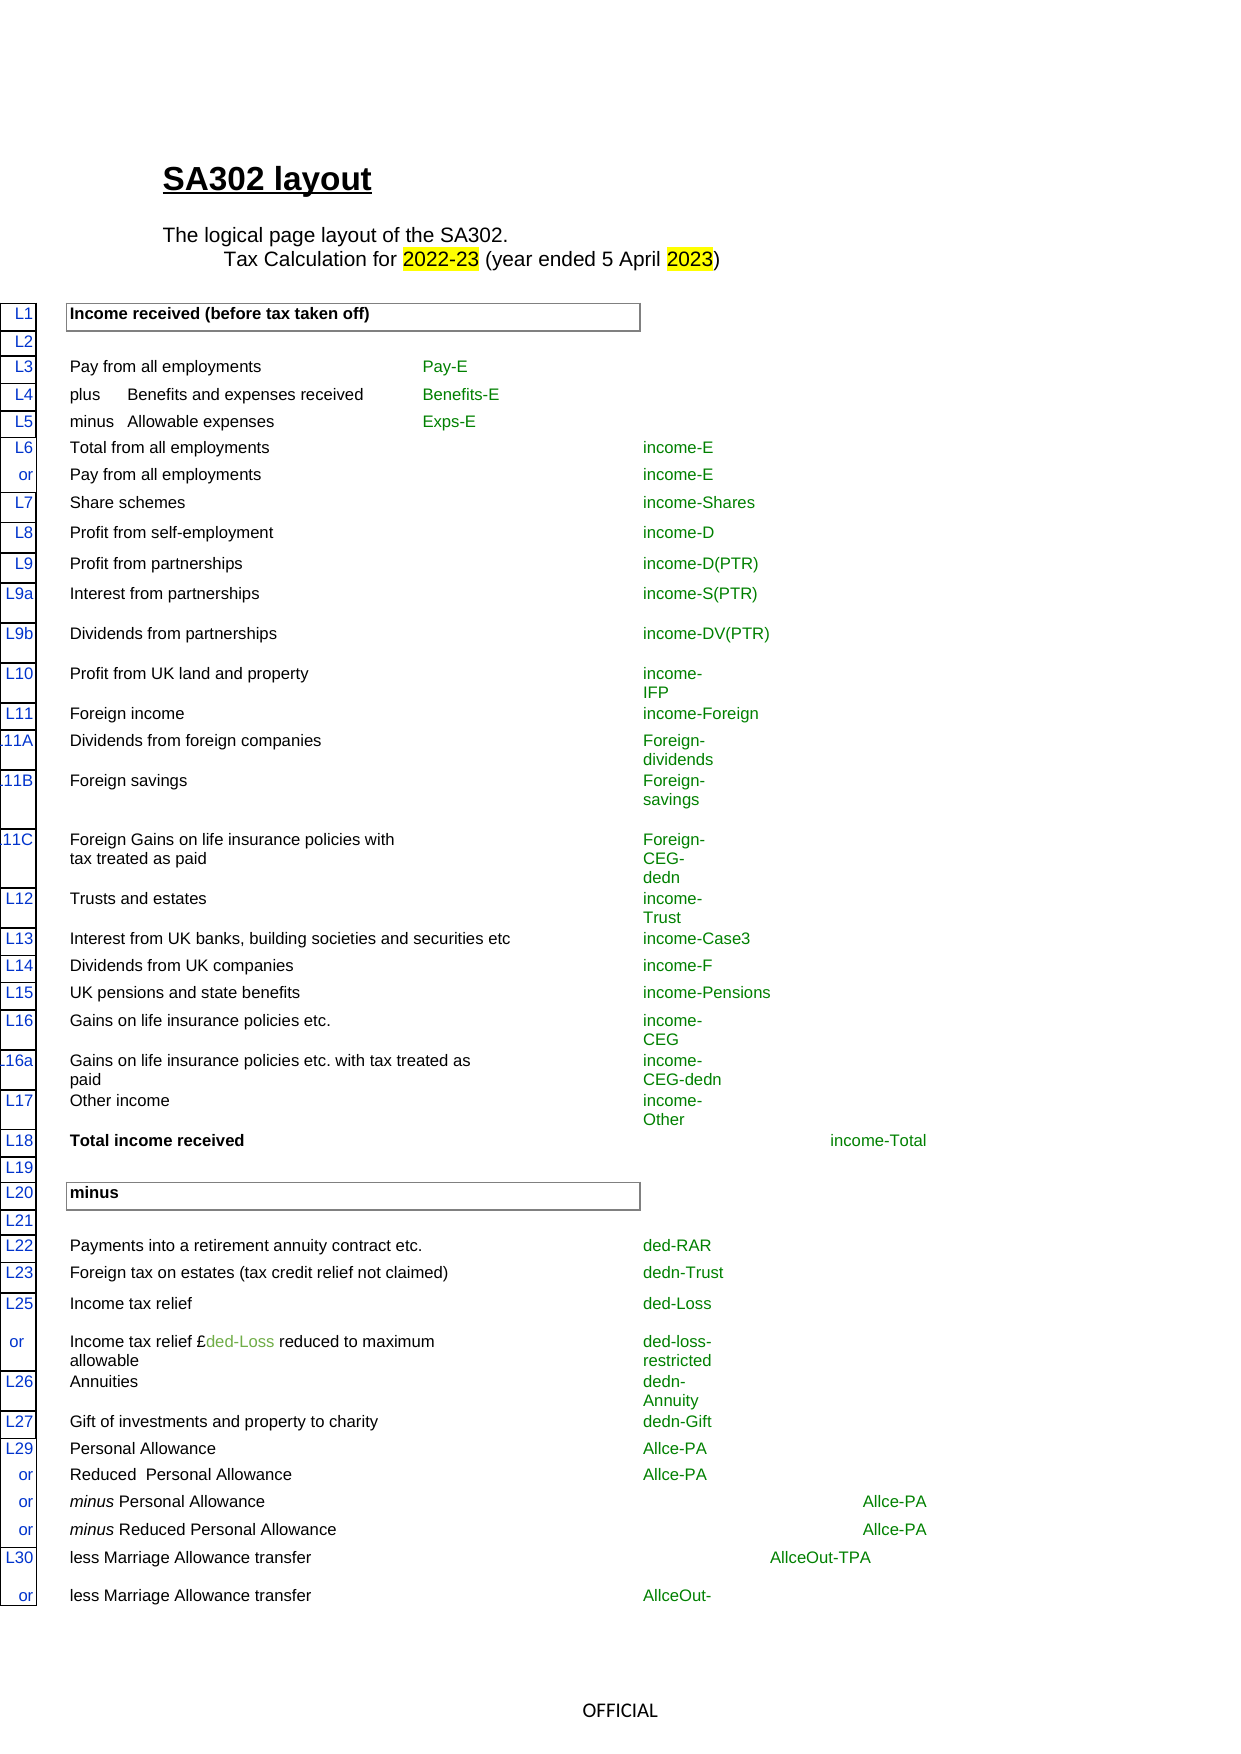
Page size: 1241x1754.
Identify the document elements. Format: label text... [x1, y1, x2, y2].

table_header [909, 303, 1133, 330]
table_cell [1019, 383, 1231, 410]
table_cell [37, 955, 66, 982]
table_cell [419, 492, 640, 522]
table_cell [930, 437, 1024, 464]
table_cell [1231, 1438, 1240, 1465]
table_cell [360, 1465, 640, 1492]
table_cell ded-RAR [640, 1234, 728, 1262]
table_cell [724, 383, 925, 410]
table_cell ded-Loss ded-loss-restricted [640, 1292, 728, 1370]
table_cell [1024, 1492, 1231, 1519]
table_cell Profit from UK land and property [66, 662, 419, 702]
table_cell or [1, 1465, 36, 1492]
table_cell L25 or [1, 1294, 35, 1370]
table_cell L9 [1, 554, 35, 582]
table_cell [728, 662, 929, 702]
table_header [1198, 303, 1222, 330]
table_cell [930, 955, 1024, 982]
table_cell income-F [640, 955, 728, 982]
table_cell minus [66, 410, 124, 437]
table_cell [728, 437, 929, 464]
table_header [163, 247, 212, 274]
table_cell L29 [1, 1439, 36, 1465]
table_cell Allowable expenses [124, 410, 419, 437]
table_cell [1024, 522, 1231, 552]
table_cell [360, 1547, 640, 1605]
table_cell [223, 332, 419, 355]
table_cell Benefits-E [419, 383, 724, 410]
table_cell L23 [1, 1263, 35, 1292]
table_cell [37, 1234, 66, 1262]
table_cell [37, 582, 66, 622]
table_cell Total from all employments [66, 437, 419, 464]
table_cell [1024, 1519, 1231, 1547]
table_cell [37, 1089, 66, 1129]
table_cell [1024, 729, 1231, 769]
table_cell [1231, 702, 1240, 729]
table_cell [419, 702, 640, 729]
table_cell [37, 1547, 66, 1605]
table_cell [1231, 1209, 1240, 1234]
table_cell [640, 355, 728, 383]
table_header [813, 303, 909, 330]
table_cell [419, 729, 640, 769]
table_cell L12 [1, 889, 35, 927]
table_header [641, 303, 664, 330]
table_cell [1024, 1292, 1231, 1370]
table_cell Total income received [66, 1129, 485, 1156]
table_cell [37, 927, 66, 954]
table_cell [1231, 1567, 1240, 1586]
table_cell AllceOut-TPA [728, 1547, 874, 1605]
table_cell [1024, 1009, 1231, 1049]
table_cell [640, 410, 728, 437]
table_cell less Marriage Allowance transfer [66, 1586, 360, 1605]
table_cell [930, 1292, 1024, 1370]
table_cell [419, 465, 640, 492]
table_cell [728, 1209, 929, 1234]
table_cell income-Pensions [640, 982, 929, 1009]
table_cell [37, 437, 66, 464]
table_cell Allce-PA [728, 1492, 929, 1519]
table_cell [1231, 1492, 1240, 1519]
table_cell income-Total [640, 1129, 929, 1156]
table_cell [37, 828, 66, 887]
table_cell [419, 622, 640, 662]
table_cell Foreign Gains on life insurance policies with tax treated as paid [66, 828, 419, 887]
table_cell [124, 1211, 442, 1234]
table_cell [1024, 702, 1231, 729]
table_cell [419, 769, 640, 828]
table_cell [930, 1465, 1024, 1492]
table_cell [419, 887, 640, 927]
table_cell [728, 1465, 929, 1492]
table_cell [930, 622, 1024, 662]
table_cell Pay-E [419, 355, 640, 383]
table_cell [1231, 383, 1240, 410]
table_header [831, 247, 934, 274]
table_cell [728, 330, 929, 355]
table_cell [1231, 955, 1240, 982]
table_cell L22 [1, 1236, 35, 1262]
table_cell [1024, 582, 1231, 622]
table_cell [1231, 769, 1240, 828]
table_cell [485, 1183, 639, 1209]
table_cell [1231, 1370, 1240, 1410]
table_cell L11A [1, 731, 35, 769]
table_cell L19 [1, 1158, 35, 1182]
table_cell L4 [1, 384, 35, 410]
table_cell [419, 552, 640, 582]
table_cell or [1, 1586, 36, 1605]
table_cell [728, 1089, 929, 1129]
table_cell income-Other [640, 1089, 728, 1129]
table_cell [1231, 410, 1240, 437]
table_cell [485, 1049, 640, 1089]
table_cell minus [67, 1183, 442, 1209]
table_cell [930, 1209, 1024, 1234]
table_cell [1231, 1519, 1240, 1547]
table_cell L9b [1, 624, 35, 662]
table_cell Gains on life insurance policies etc. with tax treated as paid [66, 1049, 485, 1089]
table_cell [930, 769, 1024, 828]
table_cell [1024, 1465, 1231, 1492]
table_cell [1024, 1547, 1231, 1605]
table_cell plus [66, 383, 124, 410]
table_cell L21 [1, 1211, 35, 1234]
table_cell [1024, 887, 1231, 927]
table_cell income-D(PTR) [640, 552, 929, 582]
table_cell [728, 1262, 929, 1292]
table_cell [1024, 1089, 1231, 1129]
table_cell [419, 582, 640, 622]
table_cell [66, 1567, 360, 1586]
table_cell Income tax relief Income tax relief £ded-Loss reduced to maximum allowable [66, 1292, 469, 1370]
table_header [1047, 247, 1197, 274]
table_cell [1024, 982, 1231, 1009]
table_cell [1024, 410, 1231, 437]
table_cell or [1, 465, 36, 492]
table_cell L20 [1, 1183, 35, 1209]
table_cell Pay from all employments [66, 355, 419, 383]
table_cell [930, 1262, 1024, 1292]
table_cell [485, 982, 640, 1009]
table_cell income-Case3 [640, 927, 929, 954]
table_cell or [1, 1519, 36, 1547]
table_cell AllceOut- [640, 1586, 728, 1605]
table_cell [720, 828, 929, 887]
table_header [1162, 303, 1198, 330]
table_cell [930, 1009, 1024, 1049]
table_cell L6 [1, 438, 36, 464]
table_cell [66, 1211, 124, 1234]
table_cell Pay from all employments [66, 465, 419, 492]
table_header [1231, 303, 1240, 330]
table_cell [1024, 1129, 1231, 1156]
table_cell [640, 1156, 728, 1182]
table_cell [442, 1183, 485, 1209]
table_cell [37, 1492, 66, 1519]
table_cell [930, 355, 1024, 383]
table_cell [37, 622, 66, 662]
table_cell [1231, 927, 1240, 954]
table_cell L26 [1, 1372, 35, 1410]
table_cell L15 [1, 983, 35, 1009]
table_cell Payments into a retirement annuity contract etc. [66, 1234, 442, 1262]
table_cell [419, 828, 640, 887]
table_cell [485, 1211, 640, 1234]
table_cell [485, 1129, 640, 1156]
table_cell [37, 1262, 66, 1292]
table_cell [728, 355, 929, 383]
table_cell [37, 1182, 66, 1209]
table_cell Foreign savings [66, 769, 419, 828]
table_cell Dividends from partnerships [66, 622, 419, 662]
table_cell [1024, 1234, 1231, 1262]
table_cell Allce-PA [728, 1519, 929, 1547]
table_cell [37, 702, 66, 729]
table_cell [1231, 1262, 1240, 1292]
table_cell Profit from self-employment [66, 522, 419, 552]
table_cell Foreign income [66, 702, 419, 729]
table_cell [720, 729, 929, 769]
table_cell [37, 1370, 66, 1410]
table_cell [442, 1156, 485, 1182]
table_cell [1024, 552, 1231, 582]
table_header L1 [1, 304, 35, 330]
table_cell [66, 332, 124, 355]
table_cell [930, 1370, 1024, 1410]
table_cell Foreign-savings [640, 769, 719, 828]
subtitle SA302 layout [162, 159, 1135, 197]
table_cell [930, 582, 1024, 622]
table_cell [470, 1292, 640, 1370]
table_cell [37, 662, 66, 702]
table_cell Foreign-CEG-dedn [640, 828, 719, 887]
table_cell L17 [1, 1091, 35, 1129]
table_cell [930, 465, 1024, 492]
table_cell [640, 1519, 728, 1547]
table_cell [485, 1089, 640, 1129]
table_cell Dividends from foreign companies [66, 729, 419, 769]
table_cell [470, 1370, 640, 1410]
table_cell [37, 383, 66, 410]
table_cell or [1, 1492, 36, 1519]
table_cell income-Trust [640, 887, 728, 927]
table_cell [1024, 1156, 1231, 1182]
table_cell [37, 1292, 66, 1370]
table_cell minus Reduced Personal Allowance [66, 1519, 360, 1547]
table_cell [1231, 828, 1240, 887]
table_cell [1024, 1262, 1231, 1292]
table_cell [1231, 729, 1240, 769]
table_cell [1231, 662, 1240, 702]
table_cell [1231, 330, 1240, 355]
table_cell [728, 1410, 929, 1437]
table_cell [728, 465, 929, 492]
table_cell [1231, 1049, 1240, 1089]
table_cell [1024, 1410, 1231, 1437]
table_cell [1231, 887, 1240, 927]
table_cell income-E [640, 465, 728, 492]
table_cell income-Foreign [640, 702, 929, 729]
table_cell [930, 552, 1024, 582]
table_cell [1231, 1156, 1240, 1182]
table_cell Profit from partnerships [66, 552, 419, 582]
table_cell [223, 1370, 469, 1410]
table_cell [728, 1370, 929, 1410]
table_cell [640, 1547, 728, 1567]
table_cell [930, 1410, 1024, 1437]
table_cell L10 [1, 664, 35, 702]
table_cell L13 [1, 929, 35, 954]
table_cell [930, 828, 1024, 887]
table_cell [930, 702, 1024, 729]
table_cell [37, 522, 66, 552]
table_cell [930, 492, 1024, 522]
table_cell [37, 887, 66, 927]
table_cell [37, 1209, 66, 1234]
table_cell [1024, 1370, 1231, 1410]
table_cell [485, 1234, 640, 1262]
table_cell L27 [1, 1412, 35, 1437]
table_cell [37, 552, 66, 582]
table_cell [1024, 1438, 1231, 1465]
table_header [212, 247, 220, 274]
table_cell [925, 383, 1019, 410]
table_cell [485, 1009, 640, 1049]
table_cell L30 [1, 1548, 36, 1567]
table_cell [930, 1182, 1024, 1209]
table_cell [66, 1156, 124, 1182]
table_cell [930, 1089, 1024, 1129]
table_cell dedn-Trust [640, 1262, 728, 1292]
table_cell [874, 1547, 1024, 1605]
table_cell L11 [1, 704, 35, 729]
table_header [935, 247, 1047, 274]
table_cell [728, 1156, 929, 1182]
table_cell [1231, 1009, 1240, 1049]
table_cell [37, 1438, 66, 1465]
table_cell [37, 465, 66, 492]
table_cell [728, 1438, 929, 1465]
table_cell [640, 1567, 728, 1586]
table_cell [720, 769, 929, 828]
table_cell [1024, 437, 1231, 464]
table_cell income-Shares [640, 492, 929, 522]
table_cell [37, 1465, 66, 1492]
table_cell [930, 1129, 1024, 1156]
table_cell UK pensions and state benefits [66, 982, 485, 1009]
table_cell [1024, 465, 1231, 492]
table_cell L9a [1, 584, 35, 622]
table_cell [728, 1182, 929, 1209]
table_cell [930, 410, 1024, 437]
table_cell [1231, 1089, 1240, 1129]
table_cell [1024, 1049, 1231, 1089]
table_cell [1231, 437, 1240, 464]
table_header [1197, 247, 1240, 274]
table_cell [1024, 955, 1231, 982]
table_cell [419, 332, 640, 355]
table_cell [728, 1049, 929, 1089]
table_cell Dividends from UK companies [66, 955, 640, 982]
table_cell Foreign tax on estates (tax credit relief not claimed) [66, 1262, 640, 1292]
table_cell [930, 662, 1024, 702]
table_cell dedn-Gift [640, 1410, 728, 1437]
table_cell [360, 1438, 640, 1465]
table_cell Exps-E [419, 410, 640, 437]
table_cell [930, 729, 1024, 769]
table_cell income-IFP [640, 662, 728, 702]
table_cell L2 [1, 332, 35, 355]
table_cell [641, 1182, 728, 1209]
table_cell Trusts and estates [66, 887, 419, 927]
table_cell less Marriage Allowance transfer [66, 1547, 360, 1567]
table_cell Reduced Personal Allowance [66, 1465, 360, 1492]
table_cell [728, 1009, 929, 1049]
table_cell [930, 927, 1024, 954]
table_cell [930, 522, 1024, 552]
table_cell Interest from UK banks, building societies and securities etc [66, 927, 640, 954]
table_cell [37, 982, 66, 1009]
table_cell [1231, 582, 1240, 622]
table_cell [37, 410, 66, 437]
table_cell L8 [1, 523, 35, 552]
table_cell [1024, 622, 1231, 662]
table_cell [640, 1209, 728, 1234]
table_cell [930, 887, 1024, 927]
table_cell [728, 955, 929, 982]
table_cell [1231, 1182, 1240, 1209]
table_cell dedn-Annuity [640, 1370, 728, 1410]
table_cell Allce-PA [640, 1465, 728, 1492]
table_cell Gift of investments and property to charity [66, 1410, 640, 1437]
table_cell [1231, 465, 1240, 492]
table_cell [37, 492, 66, 522]
table_cell [930, 1519, 1024, 1547]
table_cell [930, 1438, 1024, 1465]
table_cell [930, 982, 1024, 1009]
table_cell [37, 1009, 66, 1049]
table_cell Share schemes [66, 492, 419, 522]
table_cell [728, 410, 929, 437]
table_cell Personal Allowance [66, 1438, 360, 1465]
table_cell [360, 1492, 640, 1519]
table_cell [1231, 982, 1240, 1009]
table_cell income-D [640, 522, 728, 552]
table_cell Benefits and expenses received [124, 383, 419, 410]
table_cell Foreign-dividends [640, 729, 719, 769]
table_cell [1231, 1465, 1240, 1492]
table_cell L16a [1, 1051, 35, 1089]
table_cell [37, 769, 66, 828]
table_cell Annuities [66, 1370, 222, 1410]
table_cell L7 [1, 493, 35, 522]
table_cell [930, 1156, 1024, 1182]
table_cell [640, 1492, 728, 1519]
table_cell [1, 1567, 36, 1586]
table_cell income-S(PTR) [640, 582, 929, 622]
table_cell Interest from partnerships [66, 582, 419, 622]
table_cell [124, 332, 222, 355]
table_cell [1024, 769, 1231, 828]
table_cell L16 [1, 1011, 35, 1049]
table_cell income-CEG [640, 1009, 728, 1049]
table_cell [37, 1049, 66, 1089]
table_cell Gains on life insurance policies etc. [66, 1009, 485, 1049]
table_cell income-E [640, 437, 728, 464]
table_header [664, 303, 813, 330]
table_cell minus Personal Allowance [66, 1492, 360, 1519]
table_cell [37, 330, 66, 355]
table_cell [37, 355, 66, 383]
table_cell L18 [1, 1130, 35, 1156]
table_cell L5 [1, 412, 35, 437]
table_cell [485, 1156, 640, 1182]
table_cell [37, 729, 66, 769]
table_cell [442, 1234, 485, 1262]
table_cell [930, 1234, 1024, 1262]
table_cell [37, 1410, 66, 1437]
text The logical page layout of the SA302. [162, 223, 1135, 247]
table_cell [1024, 927, 1231, 954]
table_cell [930, 1492, 1024, 1519]
table_cell [1231, 552, 1240, 582]
table_cell [1024, 492, 1231, 522]
table_cell L3 [1, 357, 35, 383]
table_cell [419, 522, 640, 552]
table_cell [728, 887, 929, 927]
table_cell income-CEG-dedn [640, 1049, 728, 1089]
table_cell [360, 1519, 640, 1547]
table_cell L11B [1, 771, 35, 828]
table_header [1133, 303, 1162, 330]
table_cell [1231, 1129, 1240, 1156]
table_cell [1024, 828, 1231, 887]
table_cell [1231, 1292, 1240, 1370]
table_cell income-DV(PTR) [640, 622, 929, 662]
table_cell [419, 662, 640, 702]
table_cell [728, 522, 929, 552]
table_cell [1231, 1547, 1240, 1567]
table_cell [728, 1292, 929, 1370]
table_header Income received (before tax taken off) [67, 304, 639, 330]
table_cell [442, 1211, 485, 1234]
table_header [37, 303, 66, 330]
table_cell [37, 1129, 66, 1156]
table_cell [1024, 1209, 1231, 1234]
table_cell [1231, 622, 1240, 662]
table_cell [930, 330, 1024, 355]
table_cell [124, 1156, 442, 1182]
table_cell [1024, 330, 1231, 355]
table_cell [728, 1234, 929, 1262]
table_cell [1231, 1410, 1240, 1437]
table_cell L11C [1, 830, 35, 887]
table_cell [37, 1156, 66, 1182]
table_cell L14 [1, 956, 35, 982]
table_cell [1231, 522, 1240, 552]
table_cell [930, 1049, 1024, 1089]
table_cell Other income [66, 1089, 485, 1129]
table_cell [640, 330, 728, 355]
table_cell [1231, 1586, 1240, 1605]
table_cell [1231, 1234, 1240, 1262]
table_cell [1024, 1182, 1231, 1209]
table_header Tax Calculation for 2022-23 (year ended 5 April 2023) [220, 247, 831, 274]
table_cell [1024, 662, 1231, 702]
table_cell [1024, 355, 1231, 383]
table_cell [37, 1519, 66, 1547]
table_cell [1231, 492, 1240, 522]
table_cell [1231, 355, 1240, 383]
table_cell Allce-PA [640, 1438, 728, 1465]
table_header [1222, 303, 1231, 330]
table_cell [419, 437, 640, 464]
